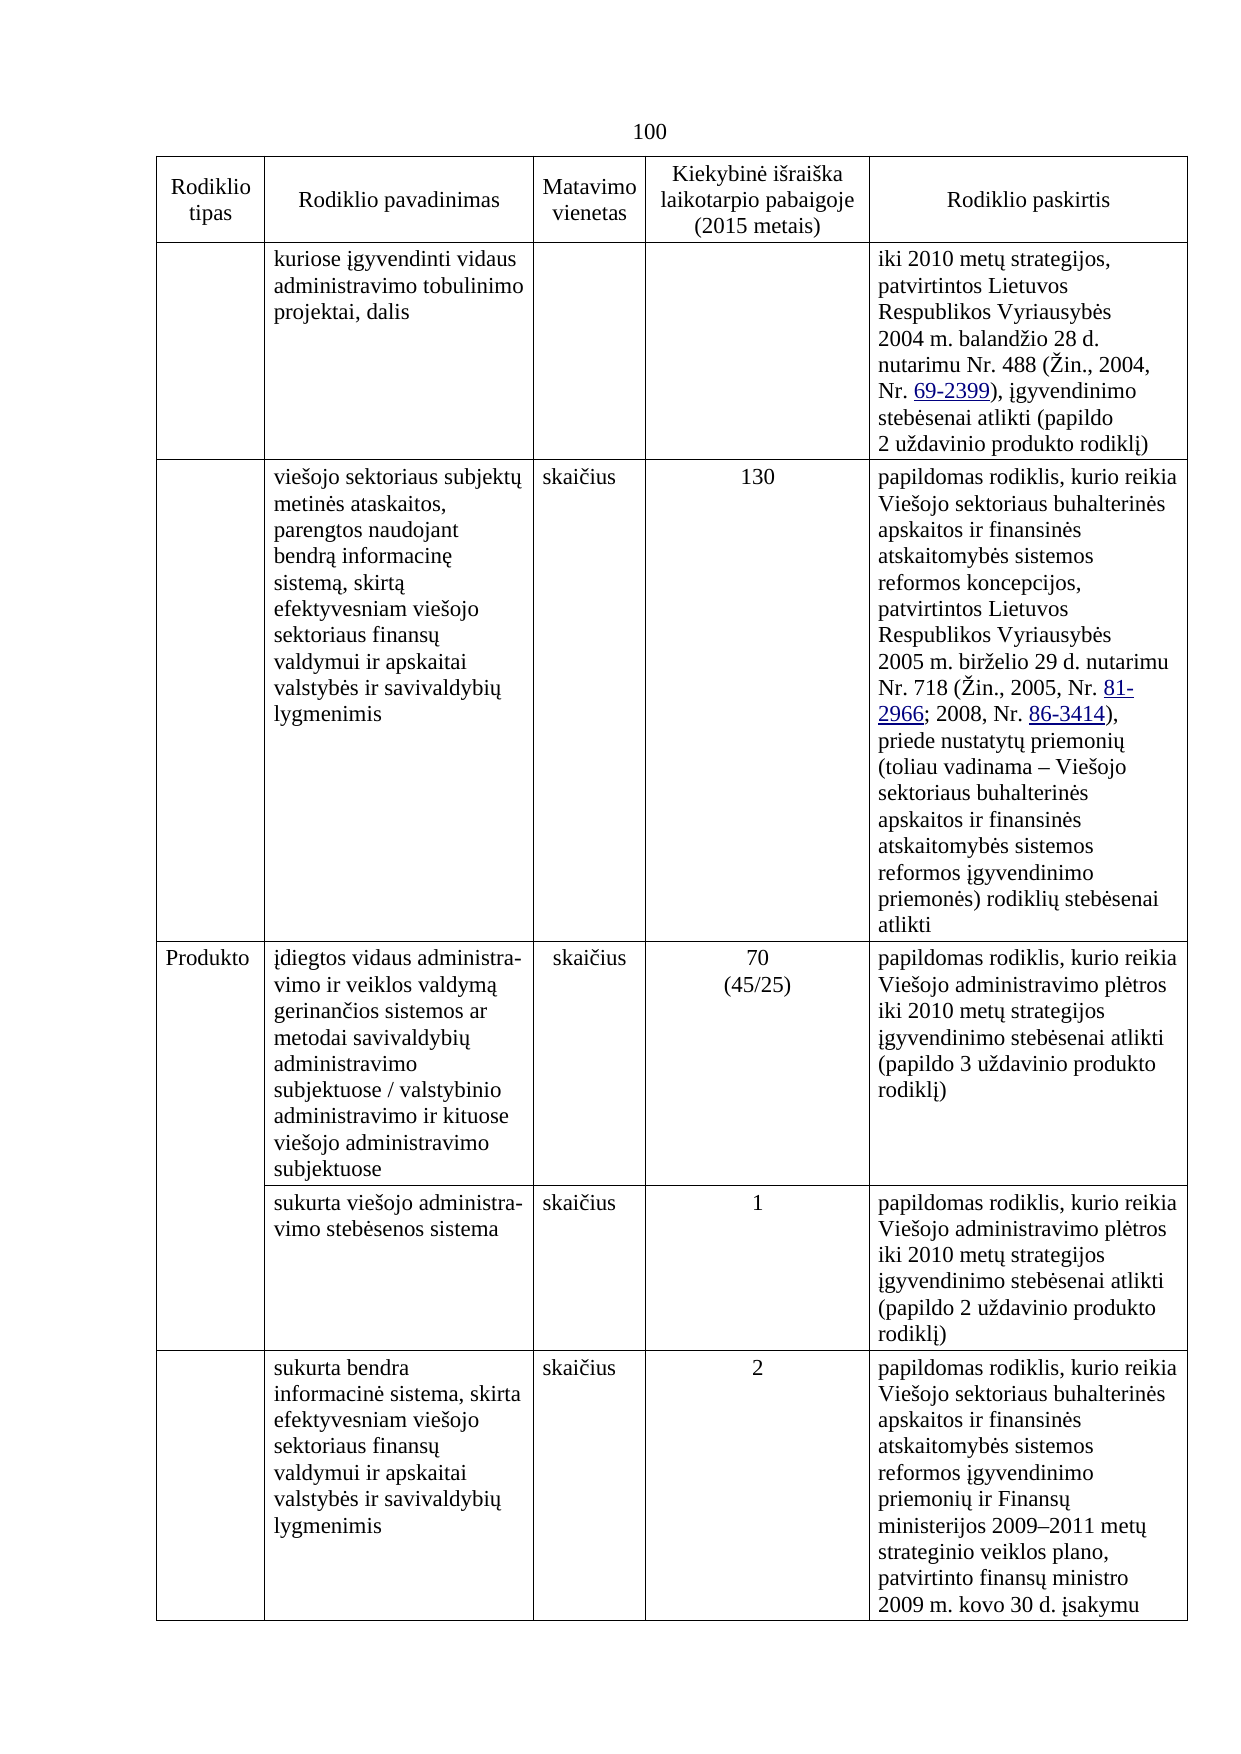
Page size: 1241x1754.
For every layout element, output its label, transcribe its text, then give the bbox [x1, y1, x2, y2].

table_cell [646, 243, 869, 459]
table_cell sukurta bendra informacinė sistema, skirta efektyvesniam viešojo sektoriaus finansų valdymui ir apskaitai valstybės ir savivaldybių lygmenimis [265, 1351, 533, 1620]
table_cell 1 [646, 1186, 869, 1349]
table_cell įdiegtos vidaus administra-vimo ir veiklos valdymą gerinančios sistemos ar metodai savivaldybių administravimo subjektuose / valstybinio administravimo ir kituose viešojo administravimo subjektuose [265, 942, 533, 1184]
table_header Rodiklio tipas [157, 157, 264, 242]
table_cell viešojo sektoriaus subjektų metinės ataskaitos, parengtos naudojant bendrą informacinę sistemą, skirtą efektyvesniam viešojo sektoriaus finansų valdymui ir apskaitai valstybės ir savivaldybių lygmenimis [265, 460, 533, 941]
table_cell papildomas rodiklis, kurio reikia Viešojo administravimo plėtros iki 2010 metų strategijos įgyvendinimo stebėsenai atlikti (papildo 2 uždavinio produkto rodiklį) [870, 1186, 1187, 1349]
table_cell Produkto [157, 942, 264, 1349]
table_cell 2 [646, 1351, 869, 1620]
table_cell [157, 460, 264, 941]
table_cell [157, 1351, 264, 1620]
table_cell iki 2010 metų strategijos, patvirtintos Lietuvos Respublikos Vyriausybės 2004 m. balandžio 28 d. nutarimu Nr. 488 (Žin., 2004, Nr. 69-2399), įgyvendinimo stebėsenai atlikti (papildo 2 uždavinio produkto rodiklį) [870, 243, 1187, 459]
table_cell [534, 243, 645, 459]
table_cell 70 (45/25) [646, 942, 869, 1184]
table_cell papildomas rodiklis, kurio reikia Viešojo sektoriaus buhalterinės apskaitos ir finansinės atskaitomybės sistemos reformos koncepcijos, patvirtintos Lietuvos Respublikos Vyriausybės 2005 m. birželio 29 d. nutarimu Nr. 718 (Žin., 2005, Nr. 81-2966; 2008, Nr. 86-3414), priede nustatytų priemonių (toliau vadinama – Viešojo sektoriaus buhalterinės apskaitos ir finansinės atskaitomybės sistemos reformos įgyvendinimo priemonės) rodiklių stebėsenai atlikti [870, 460, 1187, 941]
table_cell skaičius [534, 942, 645, 1184]
table_cell 130 [646, 460, 869, 941]
table_cell [157, 243, 264, 459]
table_header Matavimo vienetas [534, 157, 645, 242]
table_header Rodiklio paskirtis [870, 157, 1187, 242]
table_cell skaičius [534, 460, 645, 941]
table_header Rodiklio pavadinimas [265, 157, 533, 242]
table_cell sukurta viešojo administra-vimo stebėsenos sistema [265, 1186, 533, 1349]
table_cell papildomas rodiklis, kurio reikia Viešojo sektoriaus buhalterinės apskaitos ir finansinės atskaitomybės sistemos reformos įgyvendinimo priemonių ir Finansų ministerijos 2009–2011 metų strateginio veiklos plano, patvirtinto finansų ministro 2009 m. kovo 30 d. įsakymu [870, 1351, 1187, 1620]
table_header Kiekybinė išraiška laikotarpio pabaigoje (2015 metais) [646, 157, 869, 242]
table_cell skaičius [534, 1186, 645, 1349]
table_cell skaičius [534, 1351, 645, 1620]
table_cell papildomas rodiklis, kurio reikia Viešojo administravimo plėtros iki 2010 metų strategijos įgyvendinimo stebėsenai atlikti (papildo 3 uždavinio produkto rodiklį) [870, 942, 1187, 1184]
table_cell kuriose įgyvendinti vidaus administravimo tobulinimo projektai, dalis [265, 243, 533, 459]
